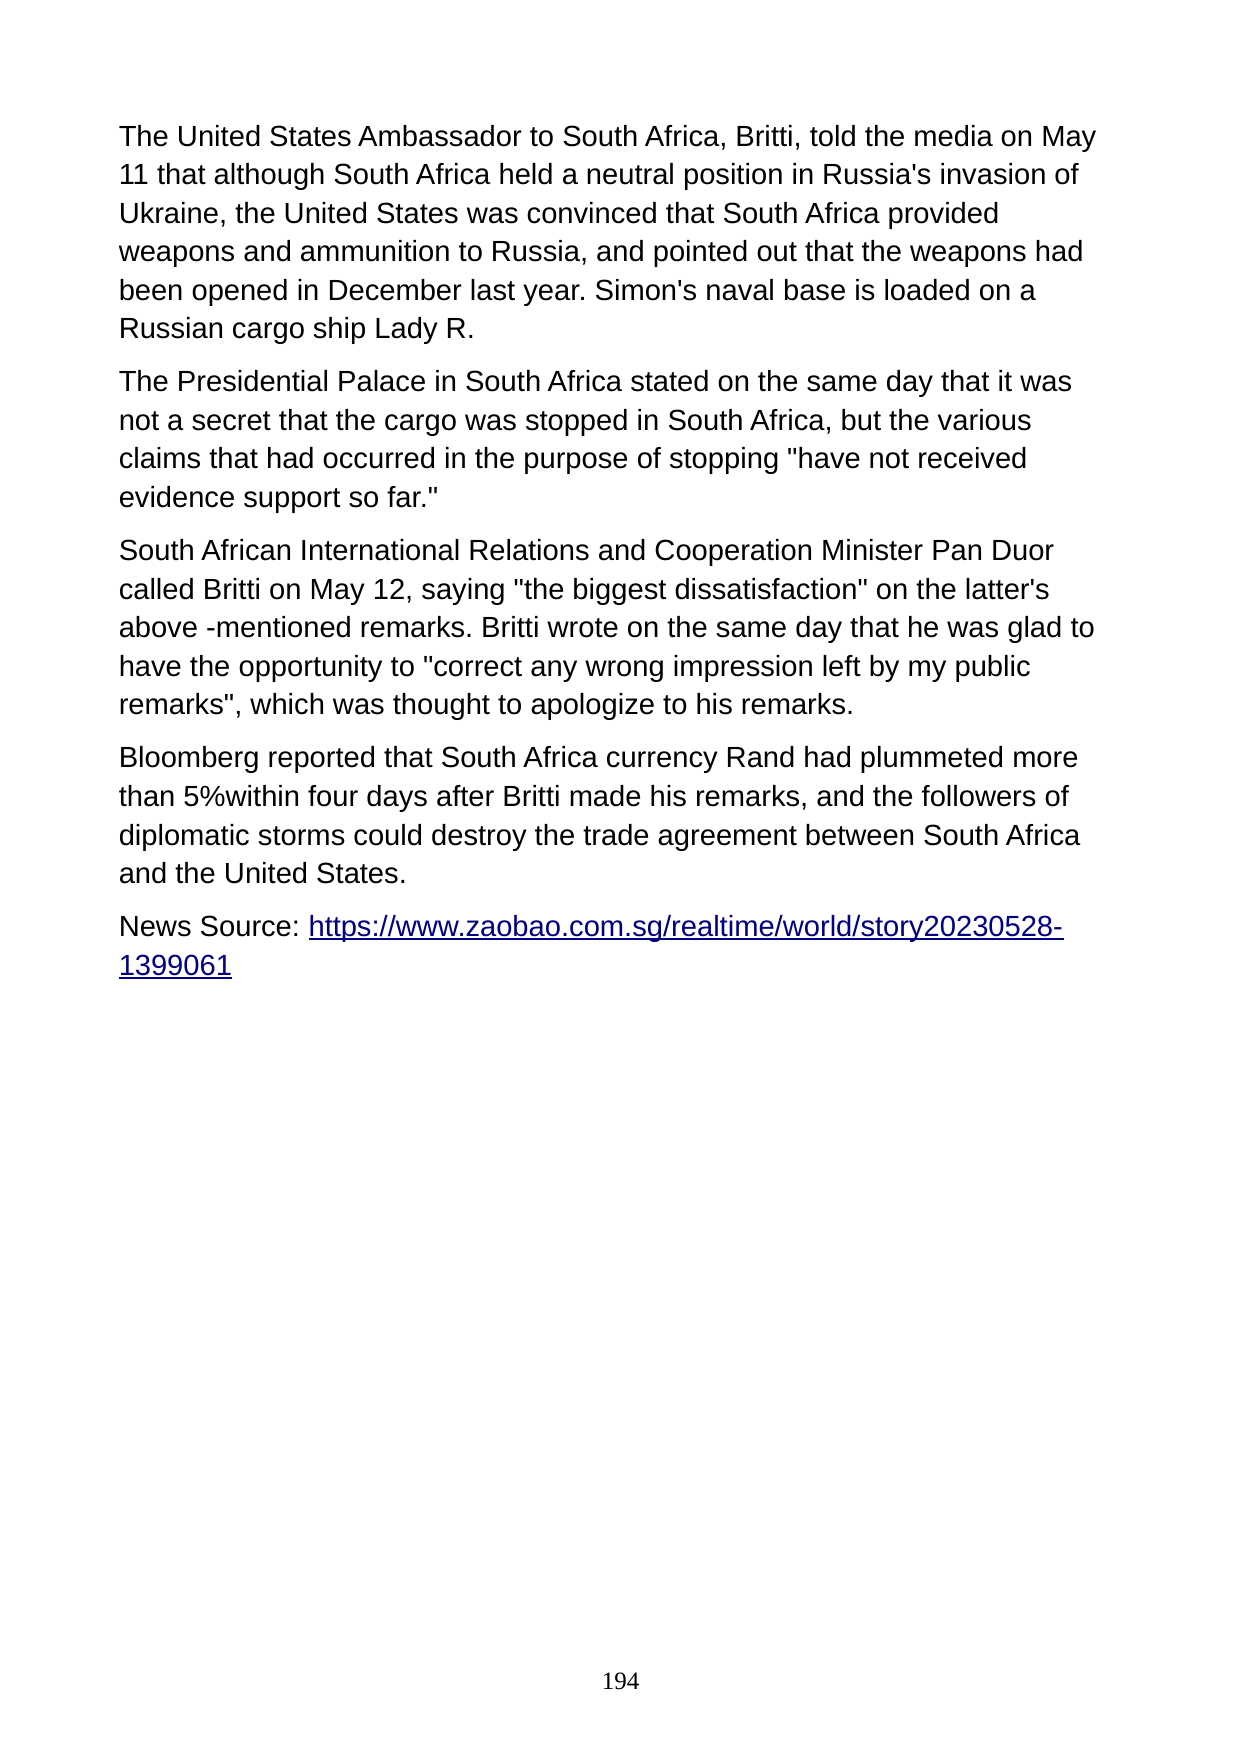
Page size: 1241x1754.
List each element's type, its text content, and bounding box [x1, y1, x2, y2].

text The Presidential Palace in South Africa stated on the same day that it was not a secret that the cargo was stopped in South Africa, but the various claims that had occurred in the purpose of stopping "have not received evidence support so far." [118, 364, 1122, 513]
text News Source: https://www.zaobao.com.sg/realtime/world/story20230528-1399061 [118, 909, 1122, 981]
text Bloomberg reported that South Africa currency Rand had plummeted more than 5%within four days after Britti made his remarks, and the followers of diplomatic storms could destroy the trade agreement between South Africa and the United States. [118, 740, 1122, 889]
text South African International Relations and Cooperation Minister Pan Duor called Britti on May 12, saying "the biggest dissatisfaction" on the latter's above -mentioned remarks. Britti wrote on the same day that he was glad to have the opportunity to "correct any wrong impression left by my public remarks", which was thought to apologize to his remarks. [118, 533, 1122, 721]
text The United States Ambassador to South Africa, Britti, told the media on May 11 that although South Africa held a neutral position in Russia's invasion of Ukraine, the United States was convinced that South Africa provided weapons and ammunition to Russia, and pointed out that the weapons had been opened in December last year. Simon's naval base is loaded on a Russian cargo ship Lady R. [118, 118, 1122, 345]
